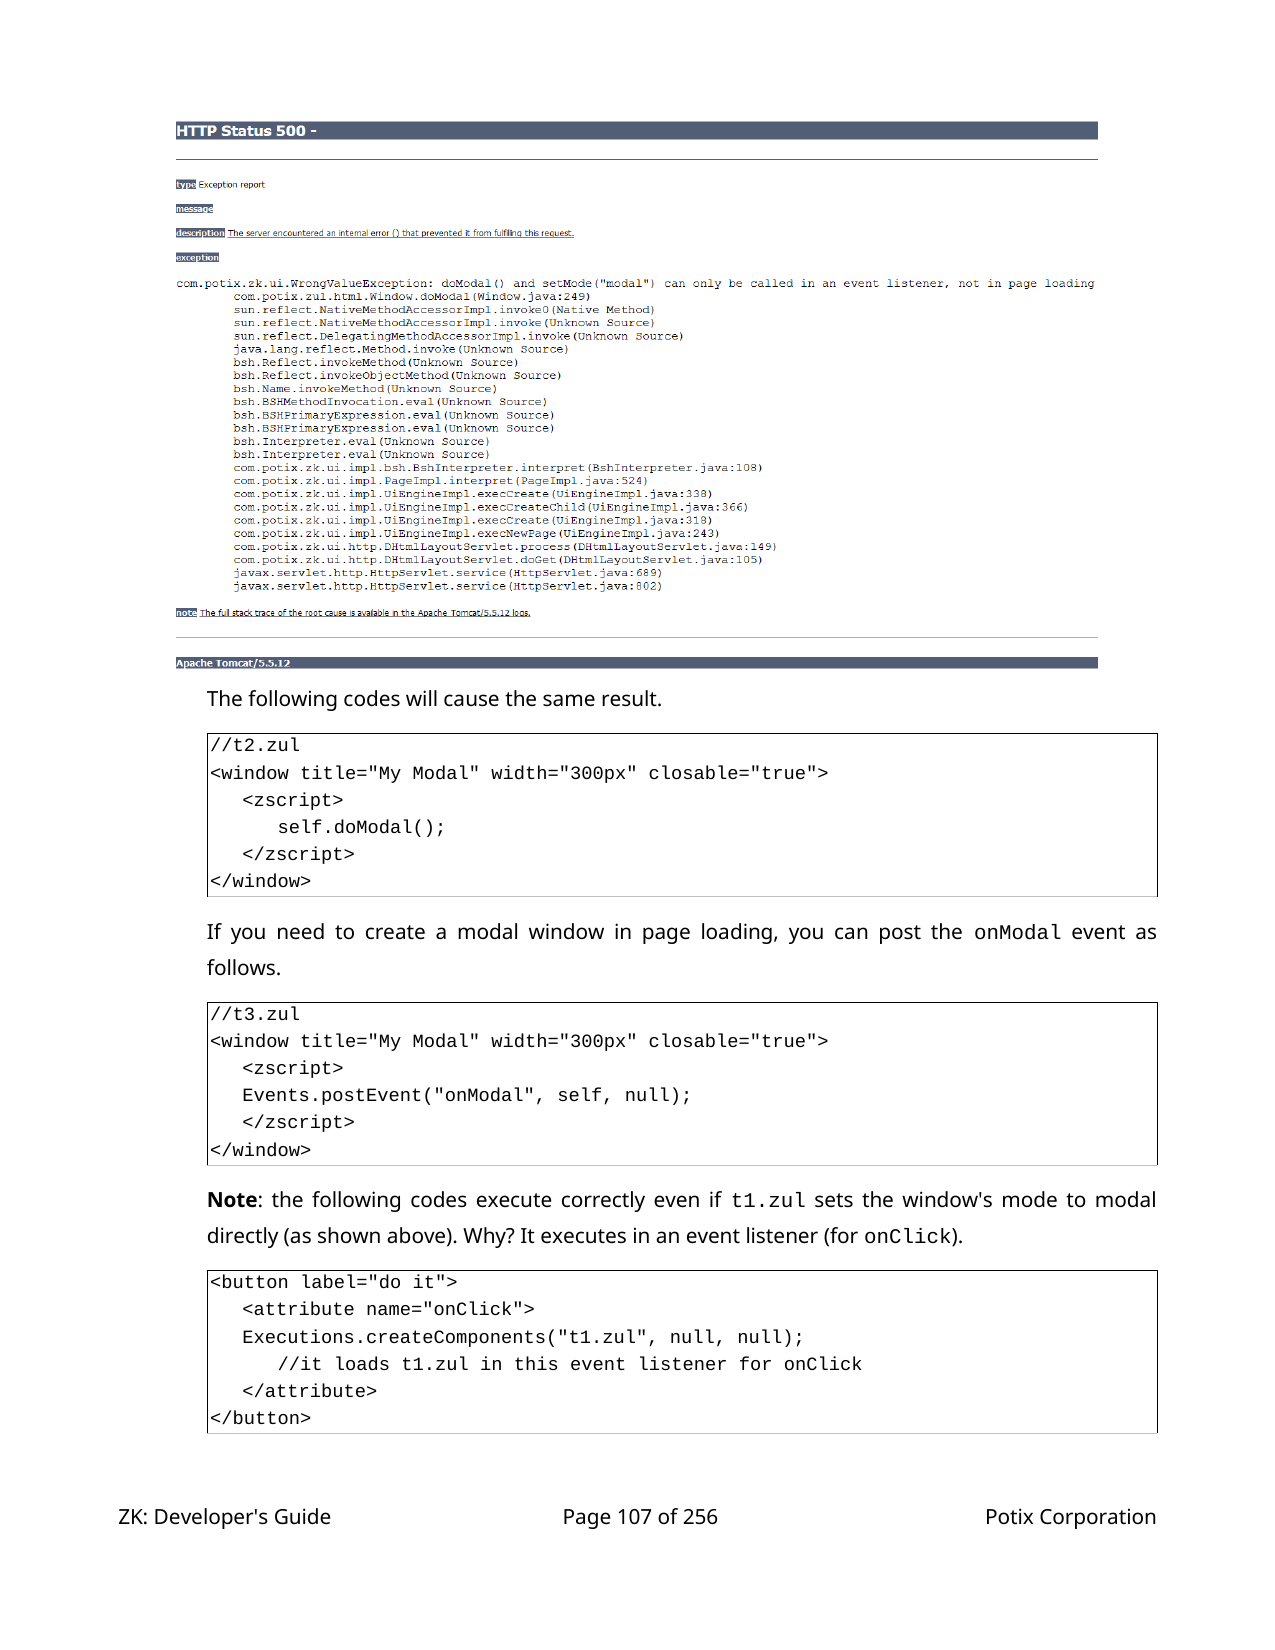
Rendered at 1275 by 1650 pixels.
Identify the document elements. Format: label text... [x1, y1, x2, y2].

text Note: the following codes execute correctly even if t1.zul sets the window's mode to modal directly (as shown above). Why? It executes in an event listener (for onClick). [207, 1185, 1157, 1249]
text <button label="do it"> [208, 1271, 1157, 1294]
picture [172, 118, 1103, 672]
text <window title="My Modal" width="300px" closable="true"> [208, 1029, 1157, 1053]
text Events.postEvent("onModal", self, null); [208, 1083, 1157, 1107]
text </zscript> [208, 1110, 1157, 1134]
text </zscript> [208, 842, 1157, 866]
text </button> [208, 1406, 1157, 1433]
text Executions.createComponents("t1.zul", null, null); [208, 1324, 1157, 1349]
text //t2.zul [208, 734, 1157, 758]
text //it loads t1.zul in this event listener for onClick [208, 1352, 1157, 1376]
text <attribute name="onClick"> [208, 1297, 1157, 1322]
text //t3.zul [208, 1003, 1157, 1026]
text If you need to create a modal window in page loading, you can post the onModal event as follows. [207, 917, 1157, 981]
text </window> [208, 1137, 1157, 1165]
text </attribute> [208, 1379, 1157, 1403]
text The following codes will cause the same result. [207, 672, 1157, 713]
text <zscript> [208, 788, 1157, 812]
text <zscript> [208, 1056, 1157, 1080]
text <window title="My Modal" width="300px" closable="true"> [208, 761, 1157, 785]
text self.doModal(); [208, 815, 1157, 839]
text </window> [208, 869, 1157, 896]
